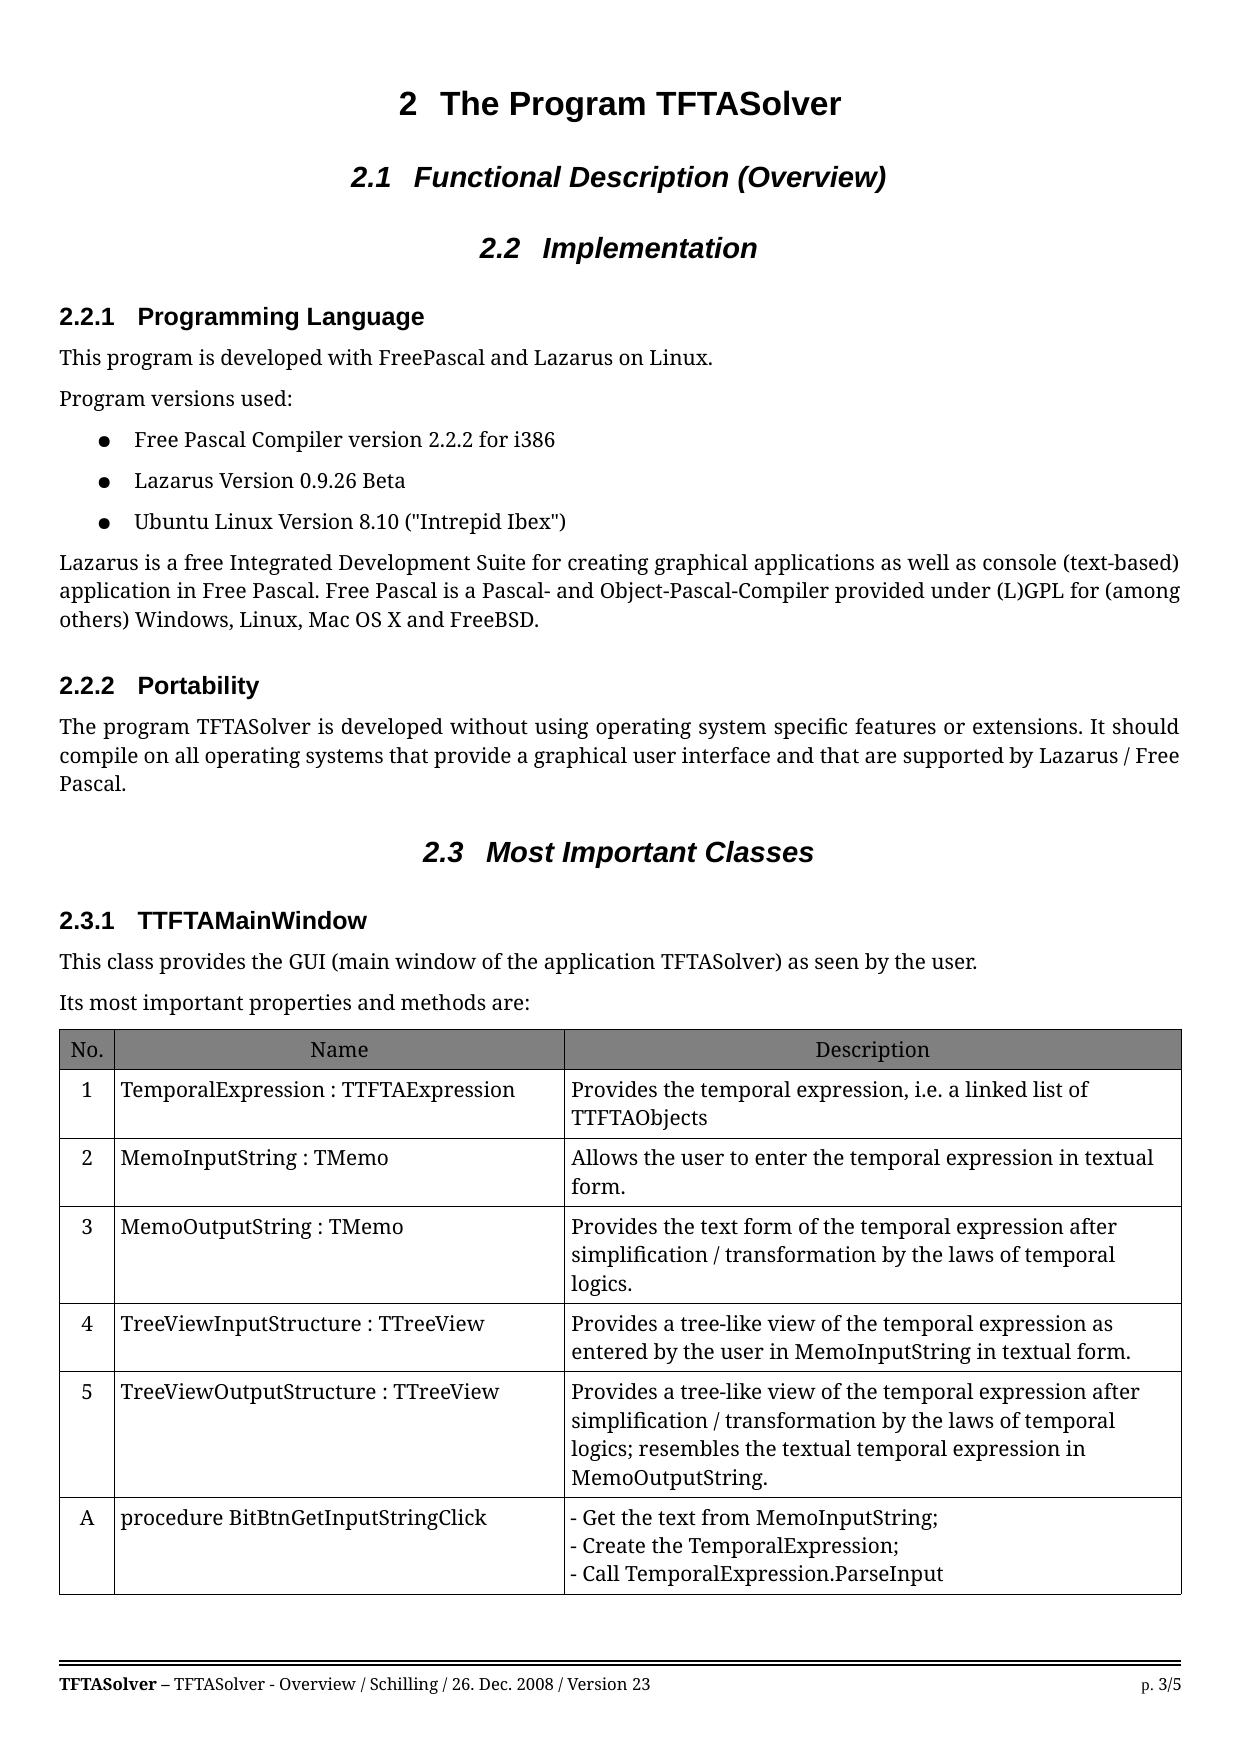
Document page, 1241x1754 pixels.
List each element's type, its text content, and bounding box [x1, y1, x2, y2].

list Free Pascal Compiler version 2.2.2 for i386 [97, 425, 1181, 454]
table_header Name [115, 1030, 564, 1069]
table_cell 2 [60, 1139, 114, 1206]
table_cell MemoOutputString : TMemo [115, 1207, 564, 1303]
table_cell Allows the user to enter the temporal expression in textual form. [565, 1139, 1181, 1206]
table_cell 1 [60, 1070, 114, 1138]
table_cell Provides the text form of the temporal expression after simplification / transformation by the laws of temporal logics. [565, 1207, 1181, 1303]
table_cell A [60, 1498, 114, 1594]
list Ubuntu Linux Version 8.10 ("Intrepid Ibex") [97, 507, 1181, 536]
table_cell Provides a tree-like view of the temporal expression after simplification / transformation by the laws of temporal logics; resembles the textual temporal expression in MemoOutputString. [565, 1372, 1181, 1497]
text This class provides the GUI (main window of the application TFTASolver) as seen by the user. [59, 947, 1181, 976]
table_cell MemoInputString : TMemo [115, 1139, 564, 1206]
text Lazarus is a free Integrated Development Suite for creating graphical applications as well as console (text-based) application in Free Pascal. Free Pascal is a Pascal- and Object-Pascal-Compiler provided under (L)GPL for (among others) Windows, Linux, Mac OS X and FreeBSD. [59, 548, 1181, 633]
list Lazarus Version 0.9.26 Beta [97, 466, 1181, 495]
table_cell procedure BitBtnGetInputStringClick [115, 1498, 564, 1594]
table_header Description [565, 1030, 1181, 1069]
subtitle The Program TFTASolver [59, 84, 1181, 123]
text The program TFTASolver is developed without using operating system specific features or extensions. It should compile on all operating systems that provide a graphical user interface and that are supported by Lazarus / Free Pascal. [59, 712, 1181, 798]
text Program versions used: [59, 384, 1181, 413]
table_cell Provides a tree-like view of the temporal expression as entered by the user in MemoInputString in textual form. [565, 1304, 1181, 1371]
table_header No. [60, 1030, 114, 1069]
text This program is developed with FreePascal and Lazarus on Linux. [59, 343, 1181, 372]
text Its most important properties and methods are: [59, 988, 1181, 1017]
subtitle Most Important Classes [59, 835, 1181, 869]
subtitle Portability [59, 671, 1181, 700]
table_cell 3 [60, 1207, 114, 1303]
table_cell - Get the text from MemoInputString; - Create the TemporalExpression; - Call TemporalExpression.ParseInput [565, 1498, 1181, 1594]
table_cell 5 [60, 1372, 114, 1497]
subtitle TTFTAMainWindow [59, 906, 1181, 935]
table_cell TreeViewOutputStructure : TTreeView [115, 1372, 564, 1497]
subtitle Programming Language [59, 302, 1181, 331]
table_cell 4 [60, 1304, 114, 1371]
table_cell TreeViewInputStructure : TTreeView [115, 1304, 564, 1371]
subtitle Implementation [59, 231, 1181, 265]
subtitle Functional Description (Overview) [59, 160, 1181, 194]
table_cell Provides the temporal expression, i.e. a linked list of TTFTAObjects [565, 1070, 1181, 1138]
table_cell TemporalExpression : TTFTAExpression [115, 1070, 564, 1138]
